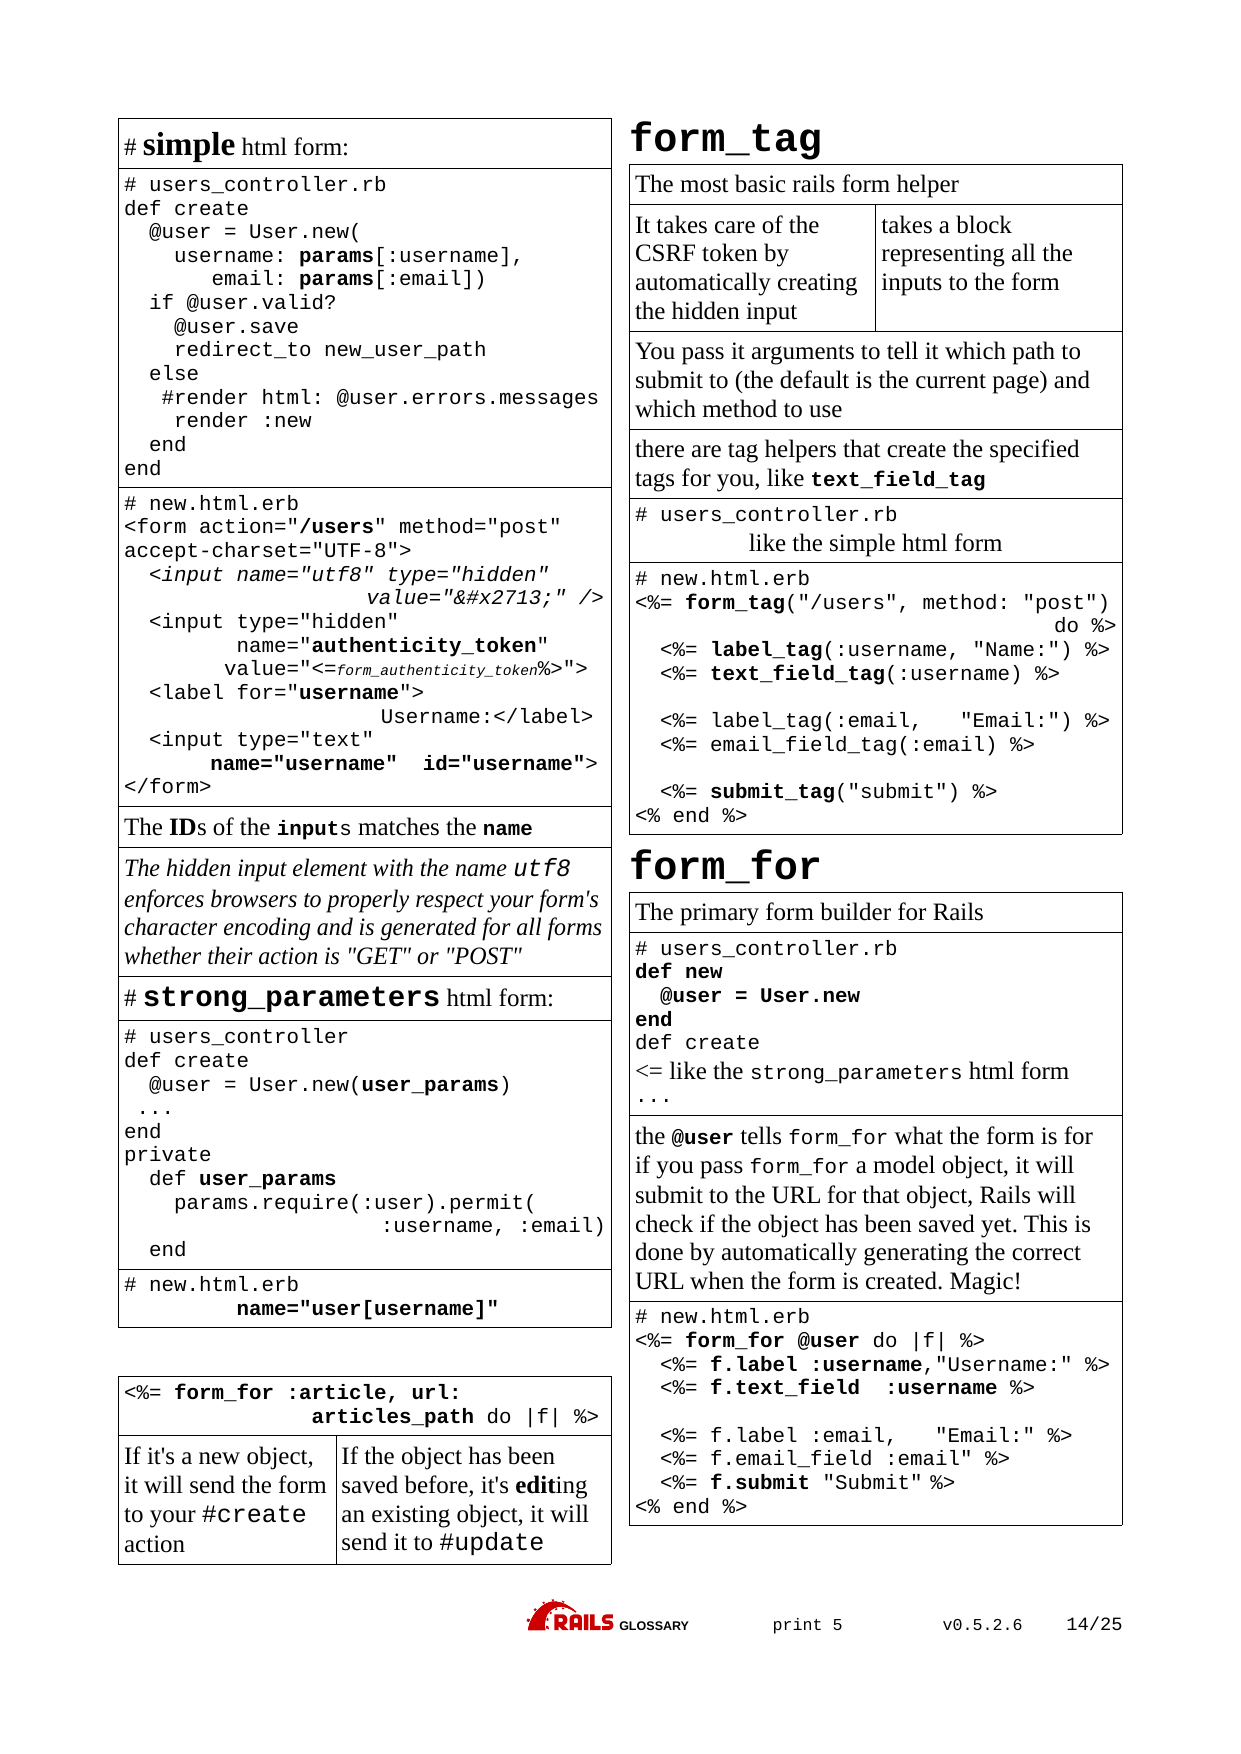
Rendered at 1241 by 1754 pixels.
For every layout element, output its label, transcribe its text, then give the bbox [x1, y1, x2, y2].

table_cell # users_controller def create @user = User.new(user_params) ... end private def user_params params.require(:user).permit( :username, :email) end [119, 1021, 611, 1268]
table_header # strong_parameters html form: [119, 977, 611, 1020]
table_cell # new.html.erb <%= form_for @user do |f| %> <%= f.label :username,"Username:" %> <%= f.text_field :username %> <%= f.label :email, "Email:" %> <%= f.email_field :email" %> <%= f.submit "Submit" %> <% end %> [630, 1302, 1122, 1525]
table_cell # new.html.erb <%= form_tag("/users", method: "post") do %> <%= label_tag(:username, "Name:") %> <%= text_field_tag(:username) %> <%= label_tag(:email, "Email:") %> <%= email_field_tag(:email) %> <%= submit_tag("submit") %> <% end %> [630, 563, 1122, 834]
table_cell there are tag helpers that create the specified tags for you, like text_field_tag [630, 430, 1122, 498]
table_cell the @user tells form_for what the form is for if you pass form_for a model object, it will submit to the URL for that object, Rails will check if the object has been saved yet. This is done by automatically generating the correct URL when the form is created. Magic! [630, 1116, 1122, 1301]
subtitle form_for [629, 846, 1122, 892]
table_cell takes a block representing all the inputs to the form [876, 205, 1122, 331]
table_cell # new.html.erb name="user[username]" [119, 1270, 611, 1327]
table_cell If it's a new object, it will send the form to your #create action [119, 1436, 336, 1564]
table_cell # users_controller.rb like the simple html form [630, 499, 1122, 562]
table_header The most basic rails form helper [630, 165, 1122, 204]
table_cell # new.html.erb <form action="/users" method="post" accept-charset="UTF-8"> <input name="utf8" type="hidden" value="&#x2713;" /> <input type="hidden" name="authenticity_token" value="<=form_authenticity_token%>"> <label for="username"> Username:</label> <input type="text" name="username" id="username"> </form> [119, 488, 611, 806]
table_cell If the object has been saved before, it's editing an existing object, it will send it to #update [337, 1436, 611, 1564]
table_cell It takes care of the CSRF token by automatically creating the hidden input [630, 205, 875, 331]
subtitle form_tag [629, 118, 1122, 164]
table_header <%= form_for :article, url: articles_path do |f| %> [119, 1377, 611, 1435]
table_cell # users_controller.rb def create @user = User.new( username: params[:username], email: params[:email]) if @user.valid? @user.save redirect_to new_user_path else #render html: @user.errors.messages render :new end end [119, 169, 611, 487]
table_header You pass it arguments to tell it which path to submit to (the default is the current page) and which method to use [630, 332, 1122, 428]
table_cell The IDs of the inputs matches the name [119, 807, 611, 847]
table_cell The hidden input element with the name utf8 enforces browsers to properly respect your form's character encoding and is generated for all forms whether their action is "GET" or "POST" [119, 848, 611, 976]
table_cell # users_controller.rb def new @user = User.new end def create <= like the strong_parameters html form ... [630, 933, 1122, 1115]
table_header The primary form builder for Rails [630, 893, 1122, 932]
table_header # simple html form: [119, 119, 611, 168]
